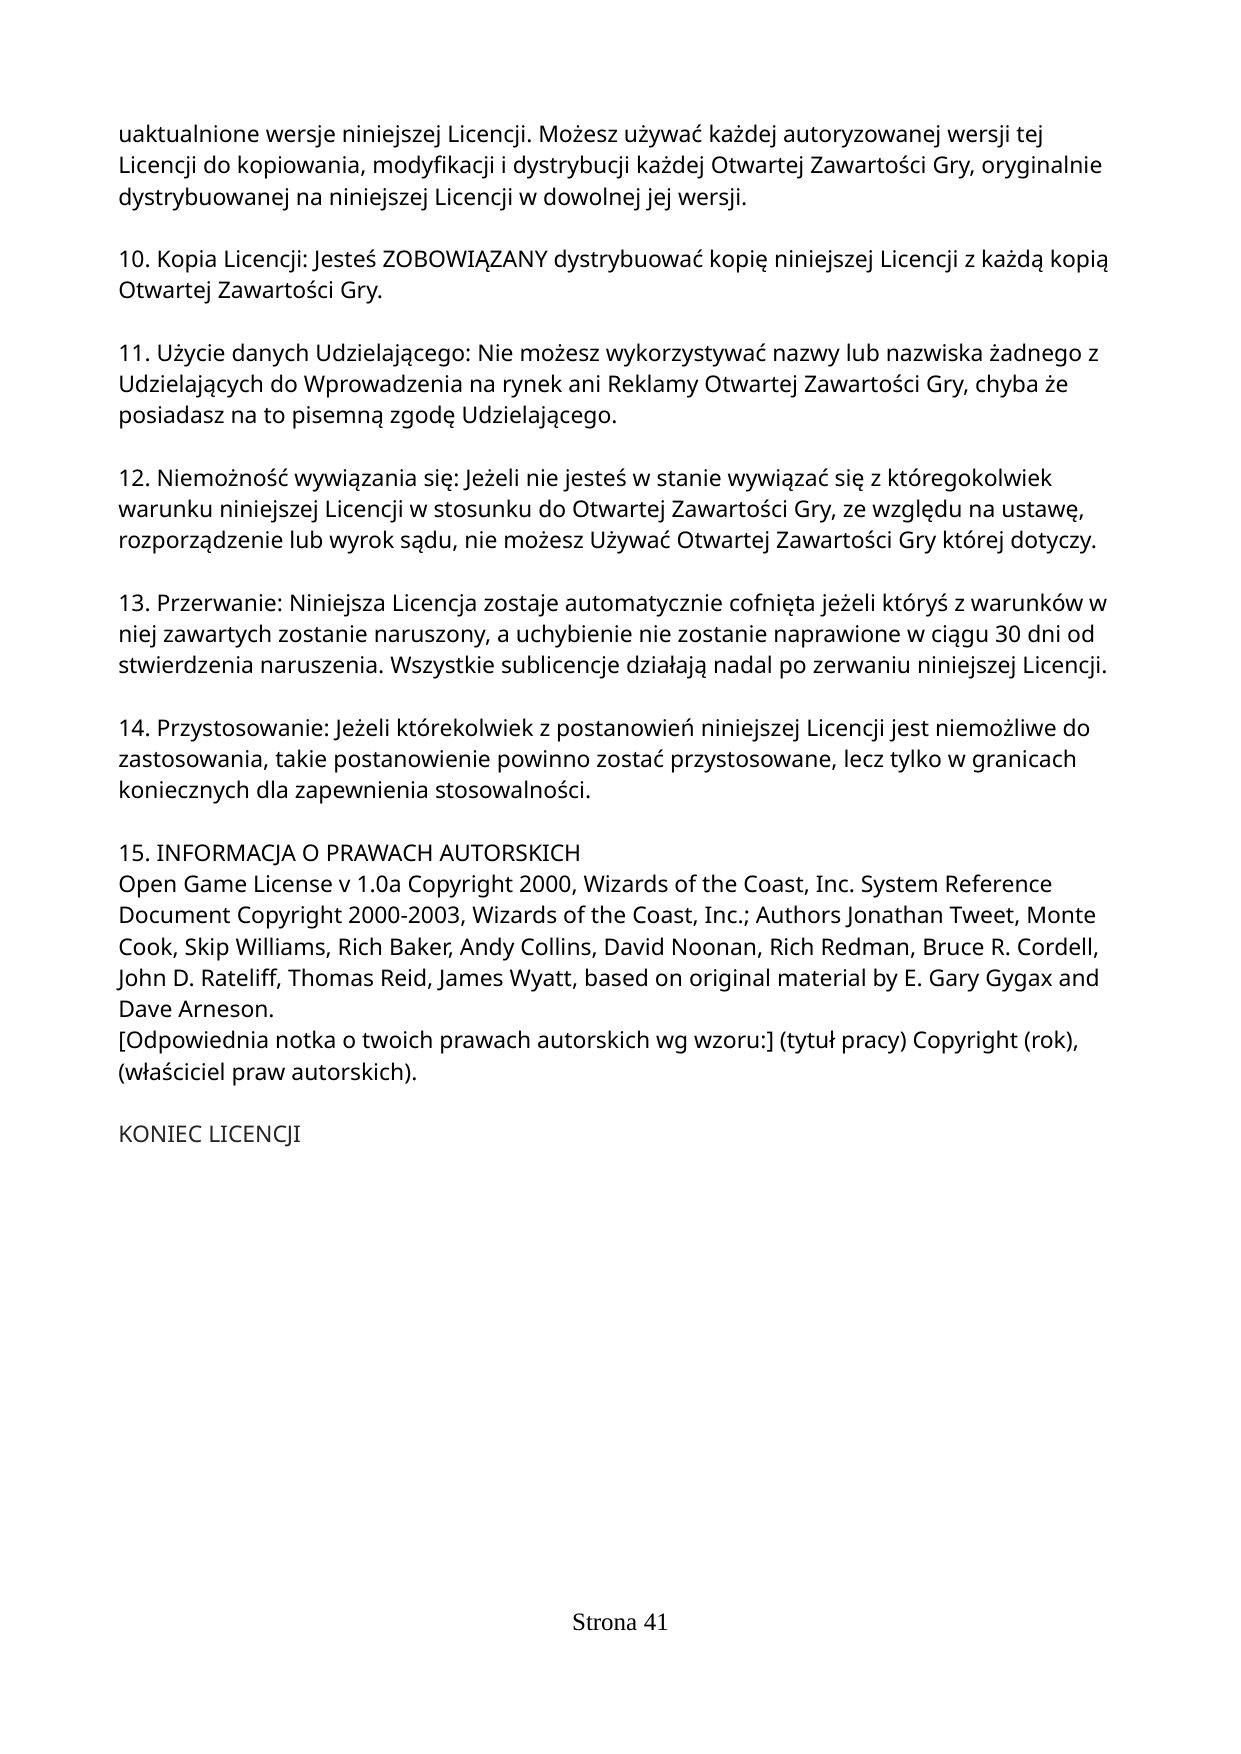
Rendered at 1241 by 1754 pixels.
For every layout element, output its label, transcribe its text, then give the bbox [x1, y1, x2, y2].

text uaktualnione wersje niniejszej Licencji. Możesz używać każdej autoryzowanej wersji tej Licencji do kopiowania, modyfikacji i dystrybucji każdej Otwartej Zawartości Gry, oryginalnie dystrybuowanej na niniejszej Licencji w dowolnej jej wersji. [118, 118, 1122, 212]
text 13. Przerwanie: Niniejsza Licencja zostaje automatycznie cofnięta jeżeli któryś z warunków w niej zawartych zostanie naruszony, a uchybienie nie zostanie naprawione w ciągu 30 dni od stwierdzenia naruszenia. Wszystkie sublicencje działają nadal po zerwaniu niniejszej Licencji. [118, 587, 1122, 681]
text 10. Kopia Licencji: Jesteś ZOBOWIĄZANY dystrybuować kopię niniejszej Licencji z każdą kopią Otwartej Zawartości Gry. [118, 243, 1122, 306]
text 11. Użycie danych Udzielającego: Nie możesz wykorzystywać nazwy lub nazwiska żadnego z Udzielających do Wprowadzenia na rynek ani Reklamy Otwartej Zawartości Gry, chyba że posiadasz na to pisemną zgodę Udzielającego. [118, 337, 1122, 431]
text 12. Niemożność wywiązania się: Jeżeli nie jesteś w stanie wywiązać się z któregokolwiek warunku niniejszej Licencji w stosunku do Otwartej Zawartości Gry, ze względu na ustawę, rozporządzenie lub wyrok sądu, nie możesz Używać Otwartej Zawartości Gry której dotyczy. [118, 462, 1122, 556]
text 14. Przystosowanie: Jeżeli którekolwiek z postanowień niniejszej Licencji jest niemożliwe do zastosowania, takie postanowienie powinno zostać przystosowane, lecz tylko w granicach koniecznych dla zapewnienia stosowalności. [118, 712, 1122, 806]
text Open Game License v 1.0a Copyright 2000, Wizards of the Coast, Inc. System Reference Document Copyright 2000-2003, Wizards of the Coast, Inc.; Authors Jonathan Tweet, Monte Cook, Skip Williams, Rich Baker, Andy Collins, David Noonan, Rich Redman, Bruce R. Cordell, John D. Rateliff, Thomas Reid, James Wyatt, based on original material by E. Gary Gygax and Dave Arneson. [118, 868, 1122, 1024]
text KONIEC LICENCJI [118, 1118, 1122, 1181]
text [Odpowiednia notka o twoich prawach autorskich wg wzoru:] (tytuł pracy) Copyright (rok), (właściciel praw autorskich). [118, 1024, 1122, 1087]
text 15. INFORMACJA O PRAWACH AUTORSKICH [118, 837, 1122, 868]
